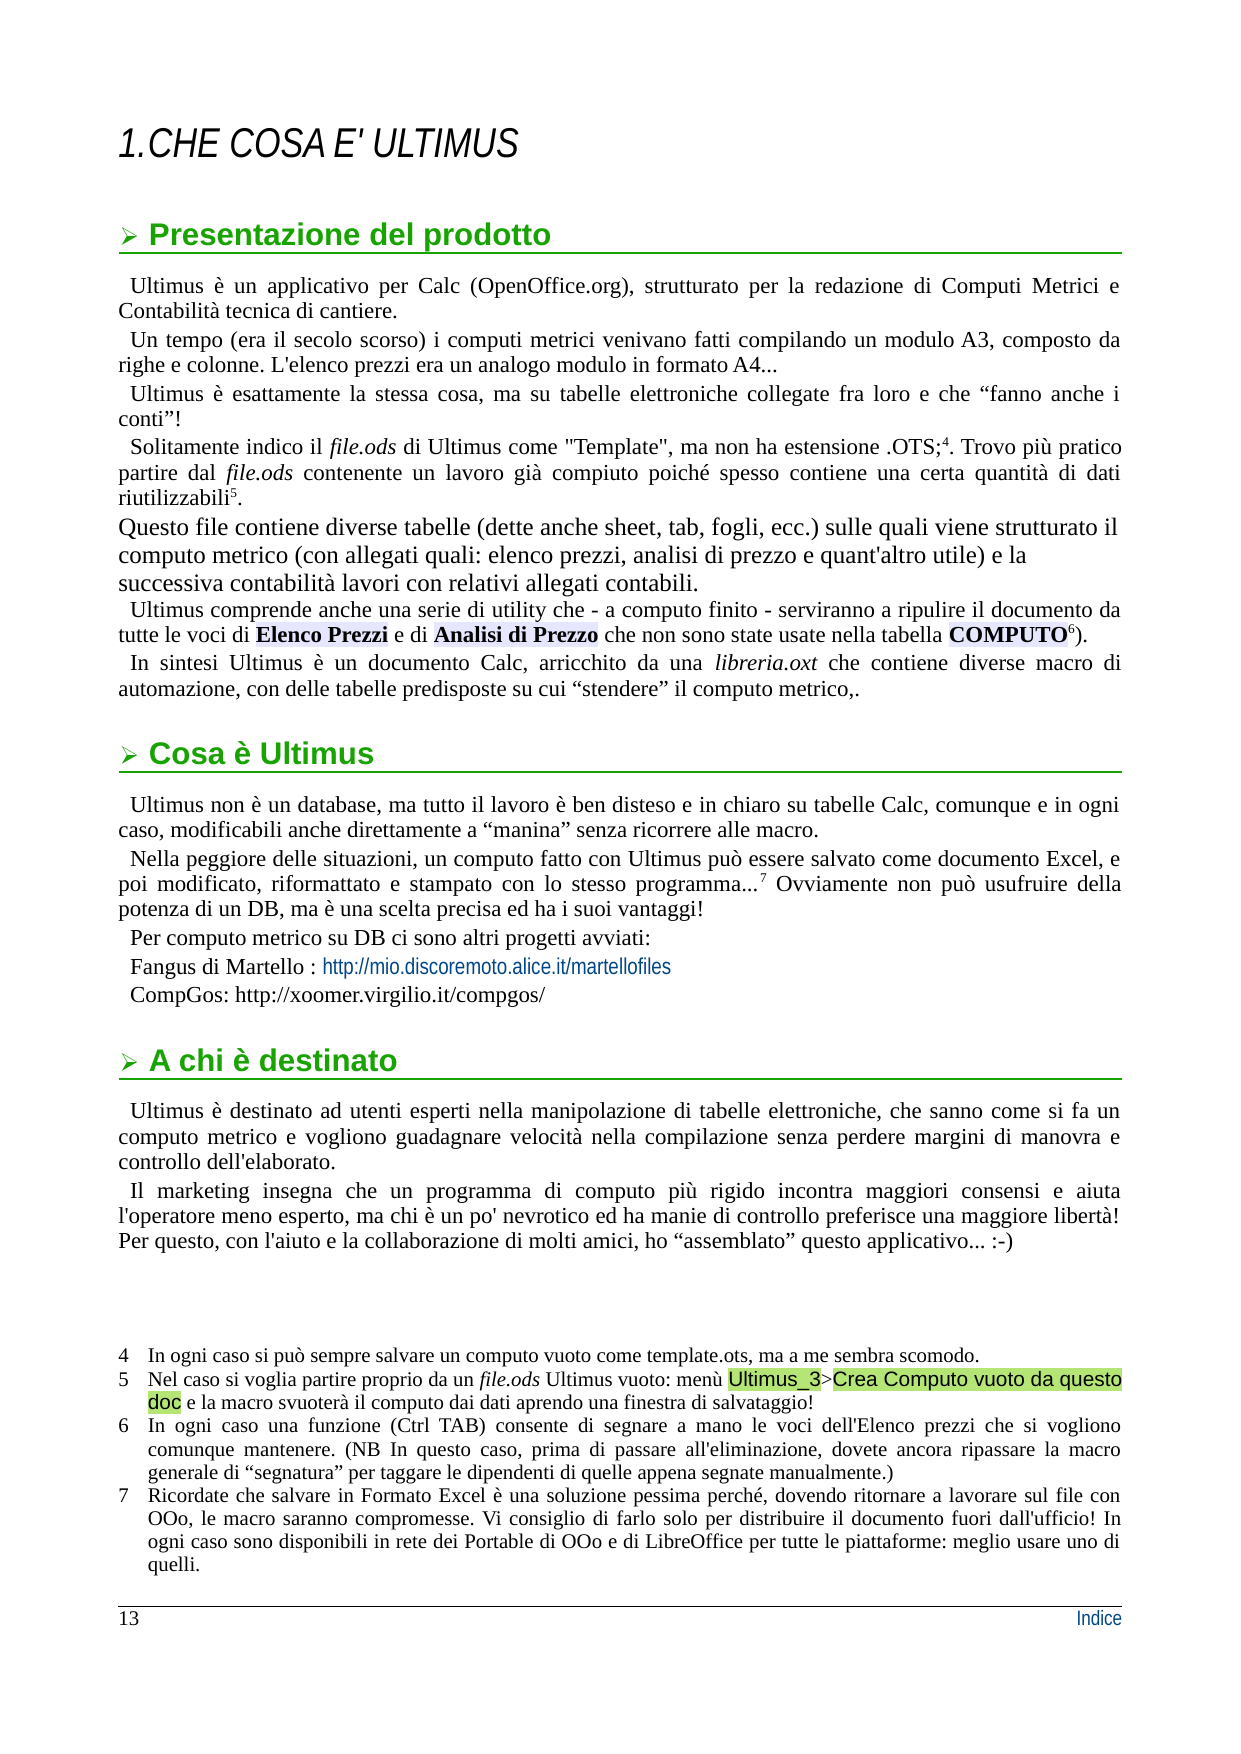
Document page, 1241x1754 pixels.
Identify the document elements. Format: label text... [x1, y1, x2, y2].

text In ogni caso si può sempre salvare un computo vuoto come template.ots, ma a me sembra scomodo. [118, 1344, 1122, 1367]
text Ultimus è destinato ad utenti esperti nella manipolazione di tabelle elettroniche, che sanno come si fa un computo metrico e vogliono guadagnare velocità nella compilazione senza perdere margini di manovra e controllo dell'elaborato. [118, 1098, 1122, 1175]
text Un tempo (era il secolo scorso) i computi metrici venivano fatti compilando un modulo A3, composto da righe e colonne. L'elenco prezzi era un analogo modulo in formato A4... [118, 327, 1122, 378]
text Solitamente indico il file.ods di Ultimus come "Template", ma non ha estensione .OTS;. Trovo più pratico partire dal file.ods contenente un lavoro già compiuto poiché spesso contiene una certa quantità di dati riutilizzabili. [118, 434, 1122, 511]
text Ultimus non è un database, ma tutto il lavoro è ben disteso e in chiaro su tabelle Calc, comunque e in ogni caso, modificabili anche direttamente a “manina” senza ricorrere alle macro. [118, 792, 1122, 843]
text In ogni caso una funzione (Ctrl TAB) consente di segnare a mano le voci dell'Elenco prezzi che si vogliono comunque mantenere. (NB In questo caso, prima di passare all'eliminazione, dovete ancora ripassare la macro generale di “segnatura” per taggare le dipendenti di quelle appena segnate manualmente.) [118, 1414, 1122, 1484]
text Nella peggiore delle situazioni, un computo fatto con Ultimus può essere salvato come documento Excel, e poi modificato, riformattato e stampato con lo stesso programma... Ovviamente non può usufruire della potenza di un DB, ma è una scelta precisa ed ha i suoi vantaggi! [118, 846, 1122, 922]
subtitle Cosa è Ultimus [119, 736, 1122, 771]
subtitle Presentazione del prodotto [119, 217, 1122, 252]
subtitle A chi è destinato [119, 1043, 1122, 1078]
text Ricordate che salvare in Formato Excel è una soluzione pessima perché, dovendo ritornare a lavorare sul file con OOo, le macro saranno compromesse. Vi consiglio di farlo solo per distribuire il documento fuori dall'ufficio! In ogni caso sono disponibili in rete dei Portable di OOo e di LibreOffice per tutte le piattaforme: meglio usare uno di quelli. [118, 1484, 1122, 1576]
text Ultimus è un applicativo per Calc (OpenOffice.org), strutturato per la redazione di Computi Metrici e Contabilità tecnica di cantiere. [118, 273, 1122, 324]
text Il marketing insegna che un programma di computo più rigido incontra maggiori consensi e aiuta l'operatore meno esperto, ma chi è un po' nevrotico ed ha manie di controllo preferisce una maggiore libertà! Per questo, con l'aiuto e la collaborazione di molti amici, ho “assemblato” questo applicativo... :-) [118, 1178, 1122, 1254]
text Ultimus comprende anche una serie di utility che - a computo finito - serviranno a ripulire il documento da tutte le voci di Elenco Prezzi e di Analisi di Prezzo che non sono state usate nella tabella COMPUTO). [118, 597, 1122, 647]
text Questo file contiene diverse tabelle (dette anche sheet, tab, fogli, ecc.) sulle quali viene strutturato il computo metrico (con allegati quali: elenco prezzi, analisi di prezzo e quant'altro utile) e la successiva contabilità lavori con relativi allegati contabili. [118, 513, 1122, 597]
text Fangus di Martello : http://mio.discoremoto.alice.it/martellofiles [118, 953, 1122, 979]
text Ultimus è esattamente la stessa cosa, ma su tabelle elettroniche collegate fra loro e che “fanno anche i conti”! [118, 381, 1122, 431]
text In sintesi Ultimus è un documento Calc, arricchito da una libreria.oxt che contiene diverse macro di automazione, con delle tabelle predisposte su cui “stendere” il computo metrico,. [118, 650, 1122, 701]
text Per computo metrico su DB ci sono altri progetti avviati: [118, 925, 1122, 950]
subtitle CHE COSA E' ULTIMUS [118, 118, 1122, 166]
text Nel caso si voglia partire proprio da un file.ods Ultimus vuoto: menù Ultimus_3>Crea Computo vuoto da questo doc e la macro svuoterà il computo dai dati aprendo una finestra di salvataggio! [118, 1367, 1122, 1414]
text CompGos: http://xoomer.virgilio.it/compgos/ [118, 982, 1122, 1008]
